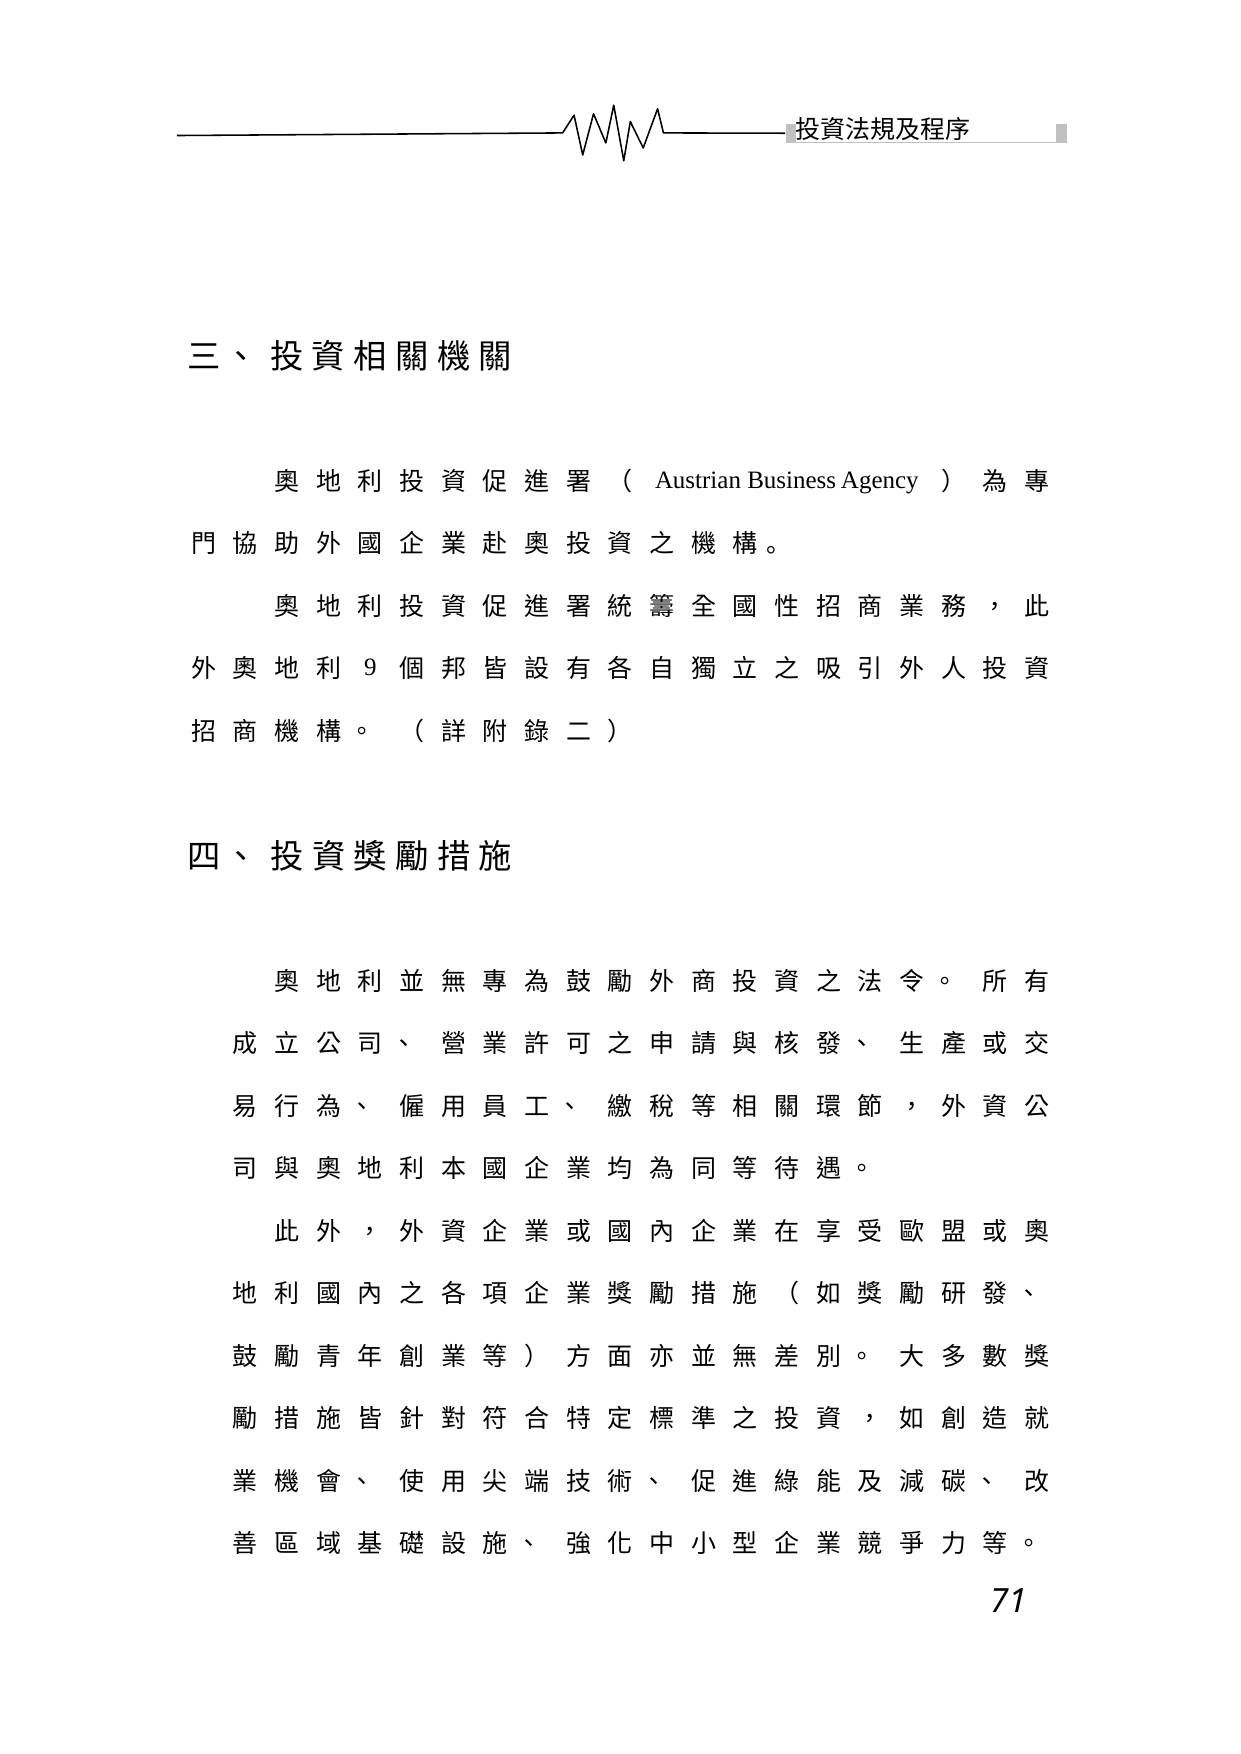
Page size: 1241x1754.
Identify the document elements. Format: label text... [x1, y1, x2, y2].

text 奧地利並無專為鼓勵外商投資之法令。所有成立公司、營業許可之申請與核發、生產或交易行為、僱用員工、繳稅等相關環節，外資公司與奧地利本國企業均為同等待遇。 [197, 938, 1058, 1188]
text 三、投資相關機關 [183, 313, 1058, 375]
text 奧地利投資促進署統籌全國性招商業務，此外奧地利9個邦皆設有各自獨立之吸引外人投資招商機構。（詳附錄二） [183, 563, 1058, 750]
text 四、投資獎勵措施 [183, 813, 1058, 875]
text 奧地利投資促進署（Austrian Business Agency）為專門協助外國企業赴奧投資之機構。 [183, 438, 1058, 563]
text 此外，外資企業或國內企業在享受歐盟或奧地利國內之各項企業獎勵措施（如獎勵研發、鼓勵青年創業等）方面亦並無差別。大多數獎勵措施皆針對符合特定標準之投資，如創造就業機會、使用尖端技術、促進綠能及減碳、改善區域基礎設施、強化中小型企業競爭力等。 [197, 1188, 1058, 1563]
